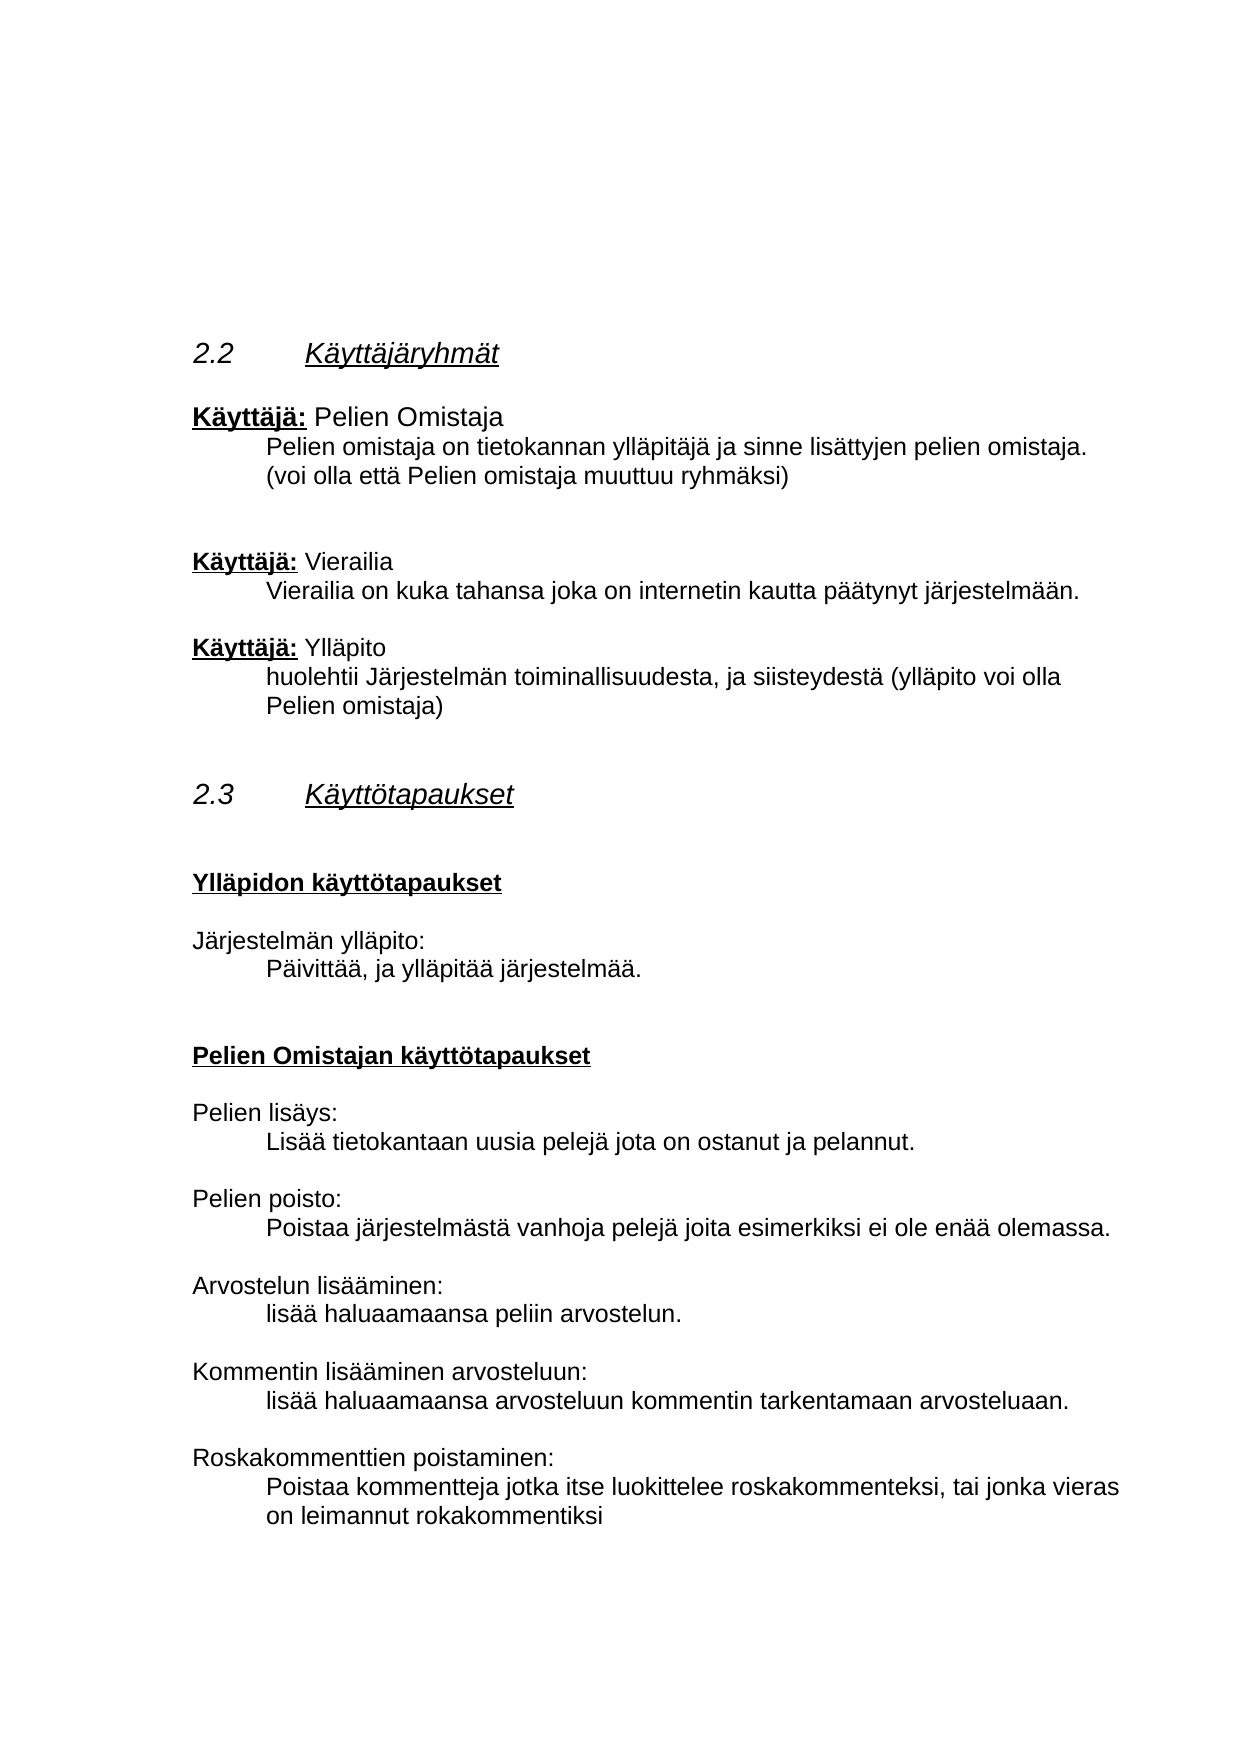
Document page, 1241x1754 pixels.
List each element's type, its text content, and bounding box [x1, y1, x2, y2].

text Pelien lisäys: [118, 1098, 1122, 1127]
text Pelien omistaja on tietokannan ylläpitäjä ja sinne lisättyjen pelien omistaja. (voi olla että Pelien omistaja muuttuu ryhmäksi) [118, 432, 1122, 490]
text Roskakommenttien poistaminen: [118, 1443, 1122, 1472]
text Poistaa järjestelmästä vanhoja pelejä joita esimerkiksi ei ole enää olemassa. [118, 1213, 1122, 1242]
text Pelien Omistajan käyttötapaukset [118, 1041, 1122, 1069]
text lisää haluaamaansa peliin arvostelun. [118, 1299, 1122, 1328]
text Poistaa kommentteja jotka itse luokittelee roskakommenteksi, tai jonka vieras on leimannut rokakommentiksi [118, 1472, 1122, 1529]
text Järjestelmän ylläpito: [118, 926, 1122, 954]
text Päivittää, ja ylläpitää järjestelmää. [118, 954, 1122, 983]
text Ylläpidon käyttötapaukset [118, 868, 1122, 897]
text Käyttäjä: Vierailia [118, 547, 1122, 576]
text huolehtii Järjestelmän toiminallisuudesta, ja siisteydestä (ylläpito voi olla Pelien omistaja) [118, 662, 1122, 720]
text lisää haluaamaansa arvosteluun kommentin tarkentamaan arvosteluaan. [118, 1386, 1122, 1414]
list Käyttötapaukset [193, 777, 1122, 811]
text Arvostelun lisääminen: [118, 1271, 1122, 1299]
text Vierailia on kuka tahansa joka on internetin kautta päätynyt järjestelmään. [118, 576, 1122, 605]
text Käyttäjä: Ylläpito [118, 633, 1122, 662]
text Pelien poisto: [118, 1184, 1122, 1213]
text Lisää tietokantaan uusia pelejä jota on ostanut ja pelannut. [118, 1127, 1122, 1156]
list Käyttäjäryhmät [193, 336, 1122, 370]
text Kommentin lisääminen arvosteluun: [118, 1357, 1122, 1386]
text Käyttäjä: Pelien Omistaja [118, 401, 1122, 432]
